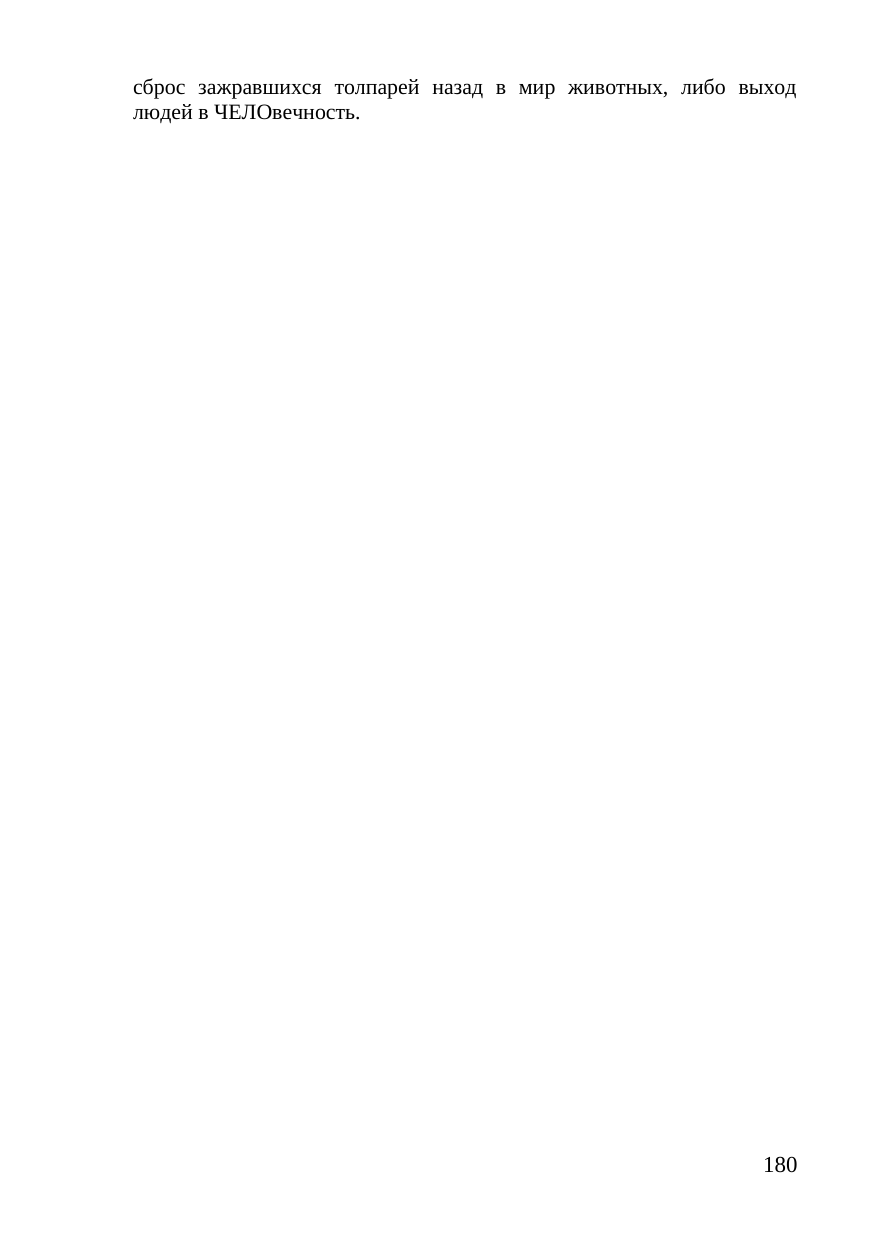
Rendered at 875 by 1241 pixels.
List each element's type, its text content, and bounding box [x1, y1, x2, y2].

text сброс зажравшихся толпарей назад в мир животных, либо выход людей в ЧЕЛОвечность. [133, 74, 797, 124]
